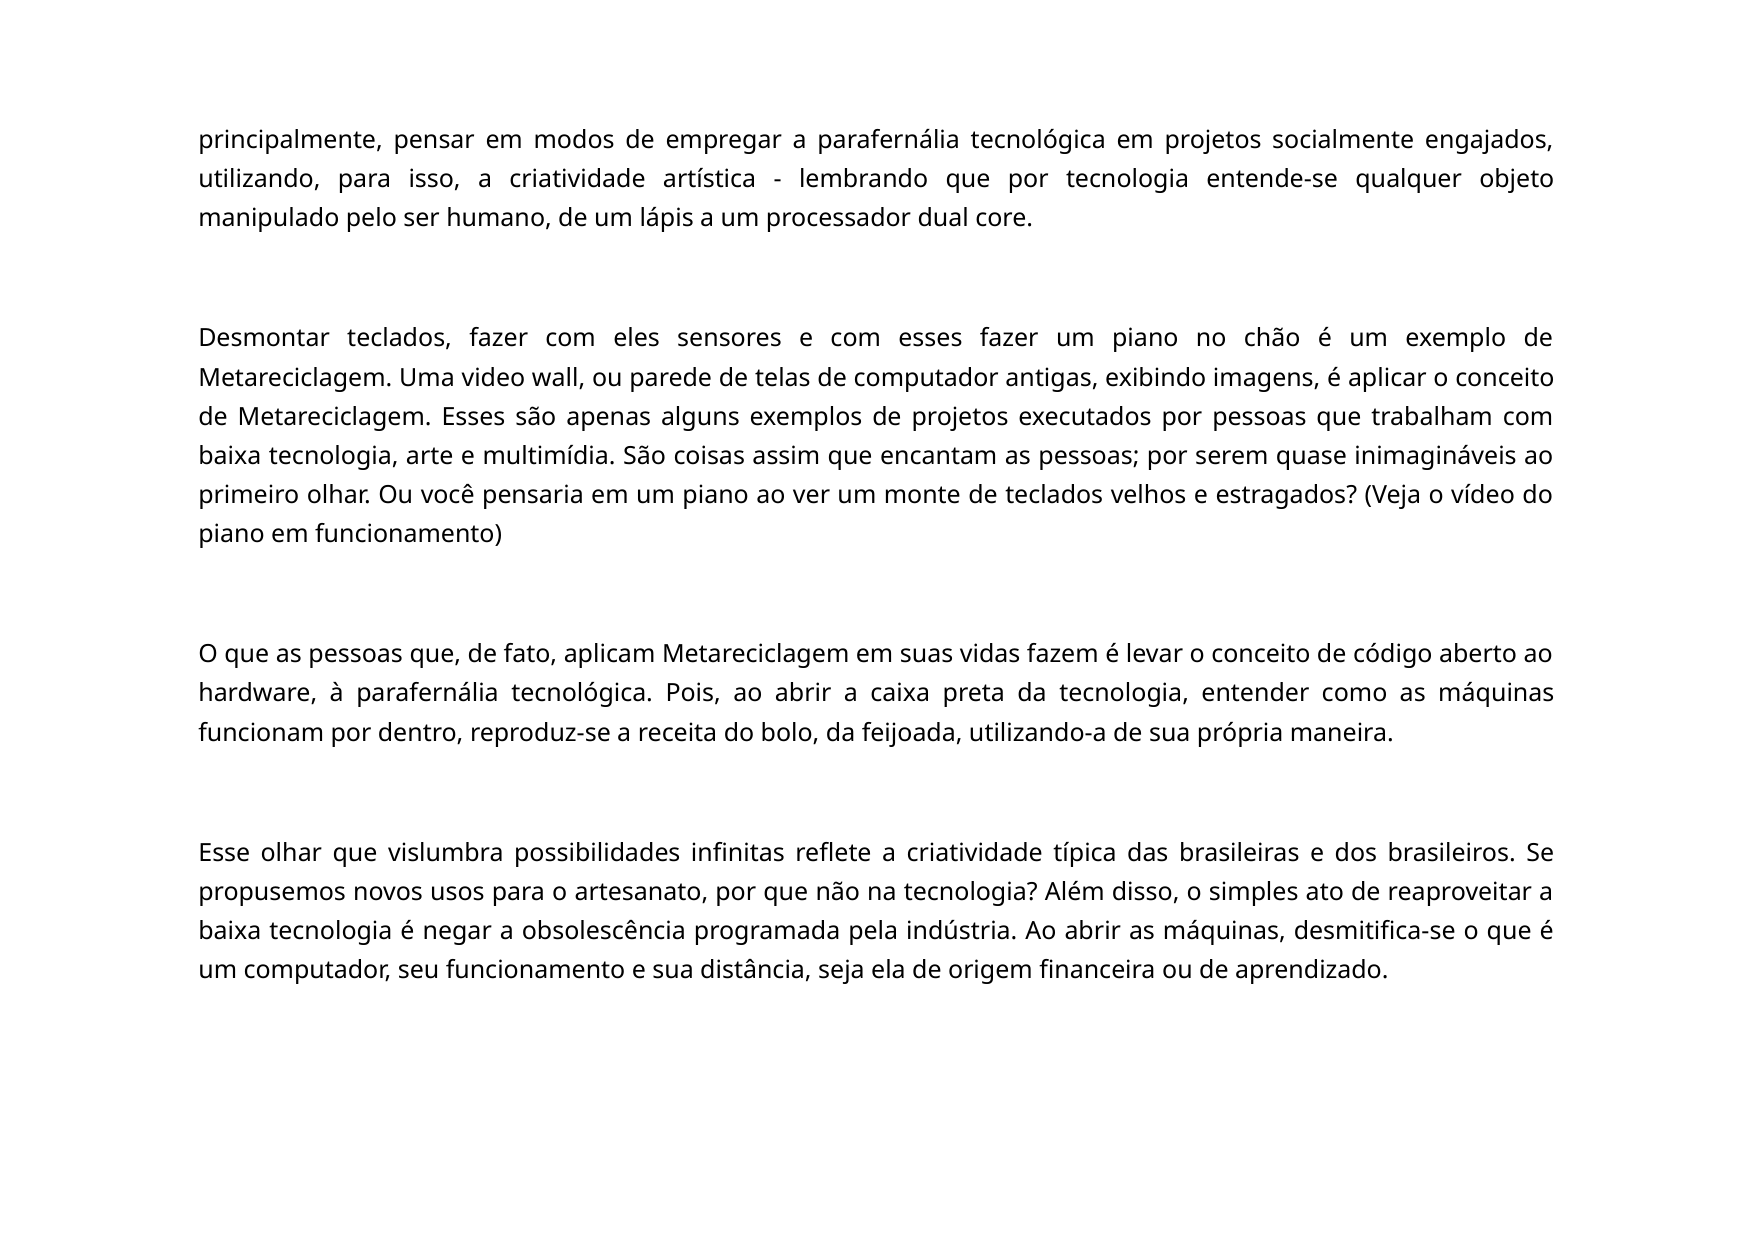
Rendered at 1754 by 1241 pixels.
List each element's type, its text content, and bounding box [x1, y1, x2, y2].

text principalmente, pensar em modos de empregar a parafernália tecnológica em projetos socialmente engajados, utilizando, para isso, a criatividade artística - lembrando que por tecnologia entende-se qualquer objeto manipulado pelo ser humano, de um lápis a um processador dual core. [198, 122, 1556, 234]
text Desmontar teclados, fazer com eles sensores e com esses fazer um piano no chão é um exemplo de Metareciclagem. Uma video wall, ou parede de telas de computador antigas, exibindo imagens, é aplicar o conceito de Metareciclagem. Esses são apenas alguns exemplos de projetos executados por pessoas que trabalham com baixa tecnologia, arte e multimídia. São coisas assim que encantam as pessoas; por serem quase inimagináveis ao primeiro olhar. Ou você pensaria em um piano ao ver um monte de teclados velhos e estragados? (Veja o vídeo do piano em funcionamento) [198, 320, 1556, 550]
text Esse olhar que vislumbra possibilidades infinitas reflete a criatividade típica das brasileiras e dos brasileiros. Se propusemos novos usos para o artesanato, por que não na tecnologia? Além disso, o simples ato de reaproveitar a baixa tecnologia é negar a obsolescência programada pela indústria. Ao abrir as máquinas, desmitifica-se o que é um computador, seu funcionamento e sua distância, seja ela de origem financeira ou de aprendizado. [198, 834, 1556, 986]
text O que as pessoas que, de fato, aplicam Metareciclagem em suas vidas fazem é levar o conceito de código aberto ao hardware, à parafernália tecnológica. Pois, ao abrir a caixa preta da tecnologia, entender como as máquinas funcionam por dentro, reproduz-se a receita do bolo, da feijoada, utilizando-a de sua própria maneira. [198, 636, 1556, 748]
